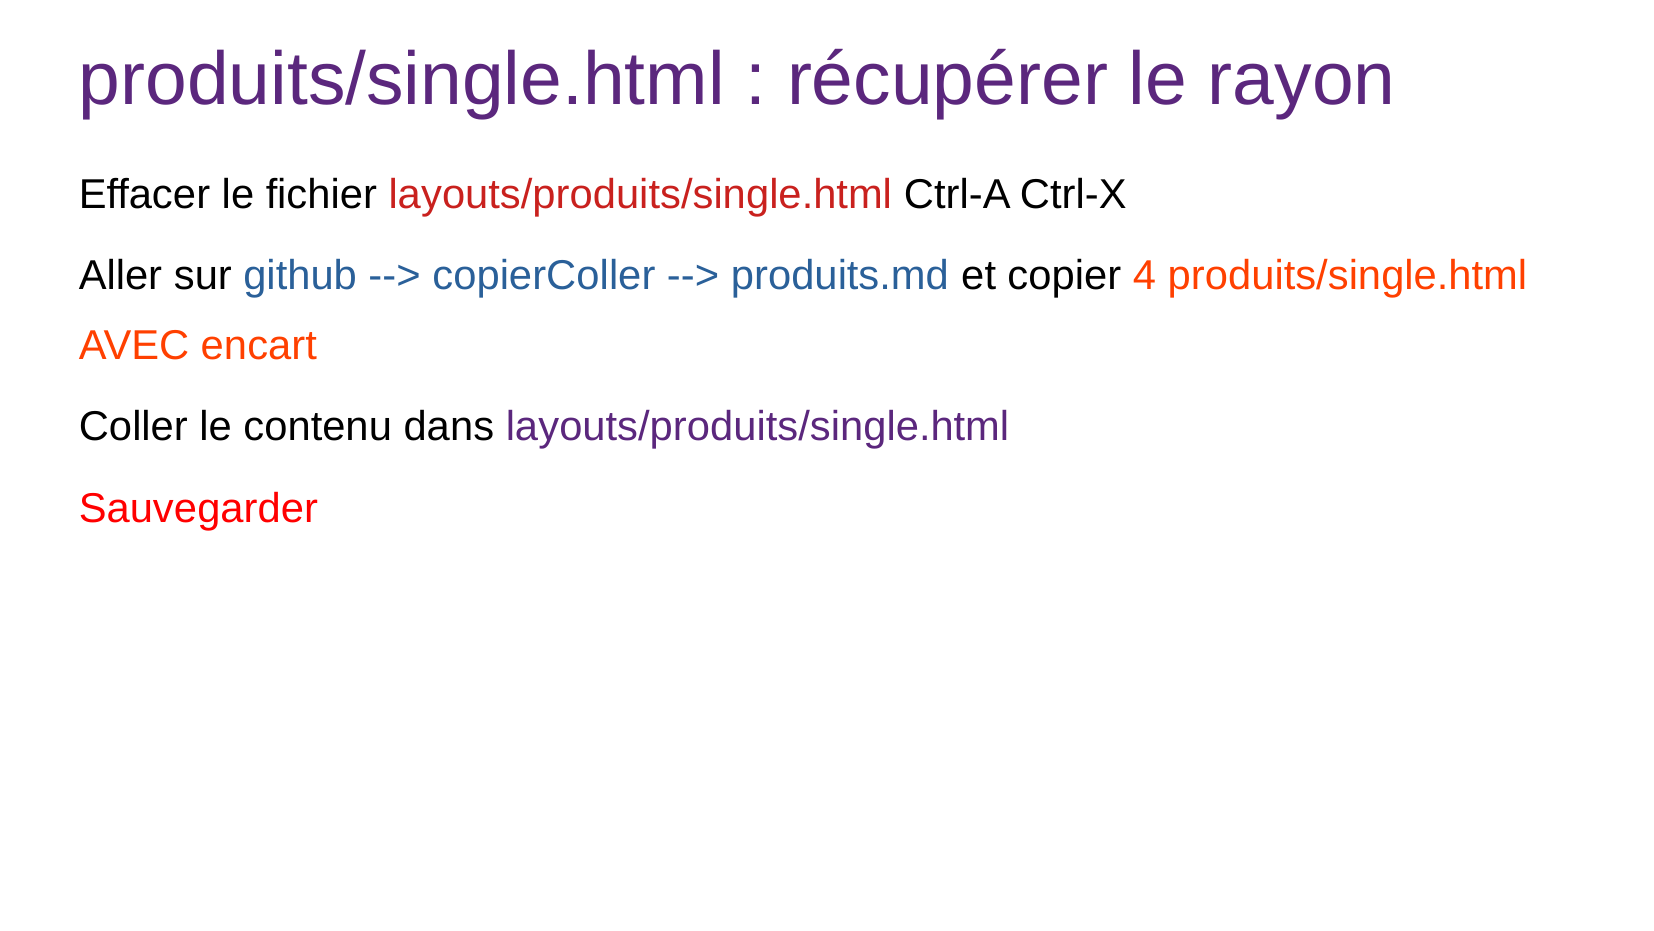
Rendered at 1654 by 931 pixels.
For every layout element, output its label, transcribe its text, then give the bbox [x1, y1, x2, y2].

title produits/single.html : récupérer le rayon [78, 36, 1556, 147]
text_box Effacer le fichier layouts/produits/single.html Ctrl-A Ctrl-X Aller sur github --> copierColler --> produits.md et copier 4 produits/single.html AVEC encart Coller le contenu dans layouts/produits/single.html Sauvegarder [78, 147, 1595, 857]
